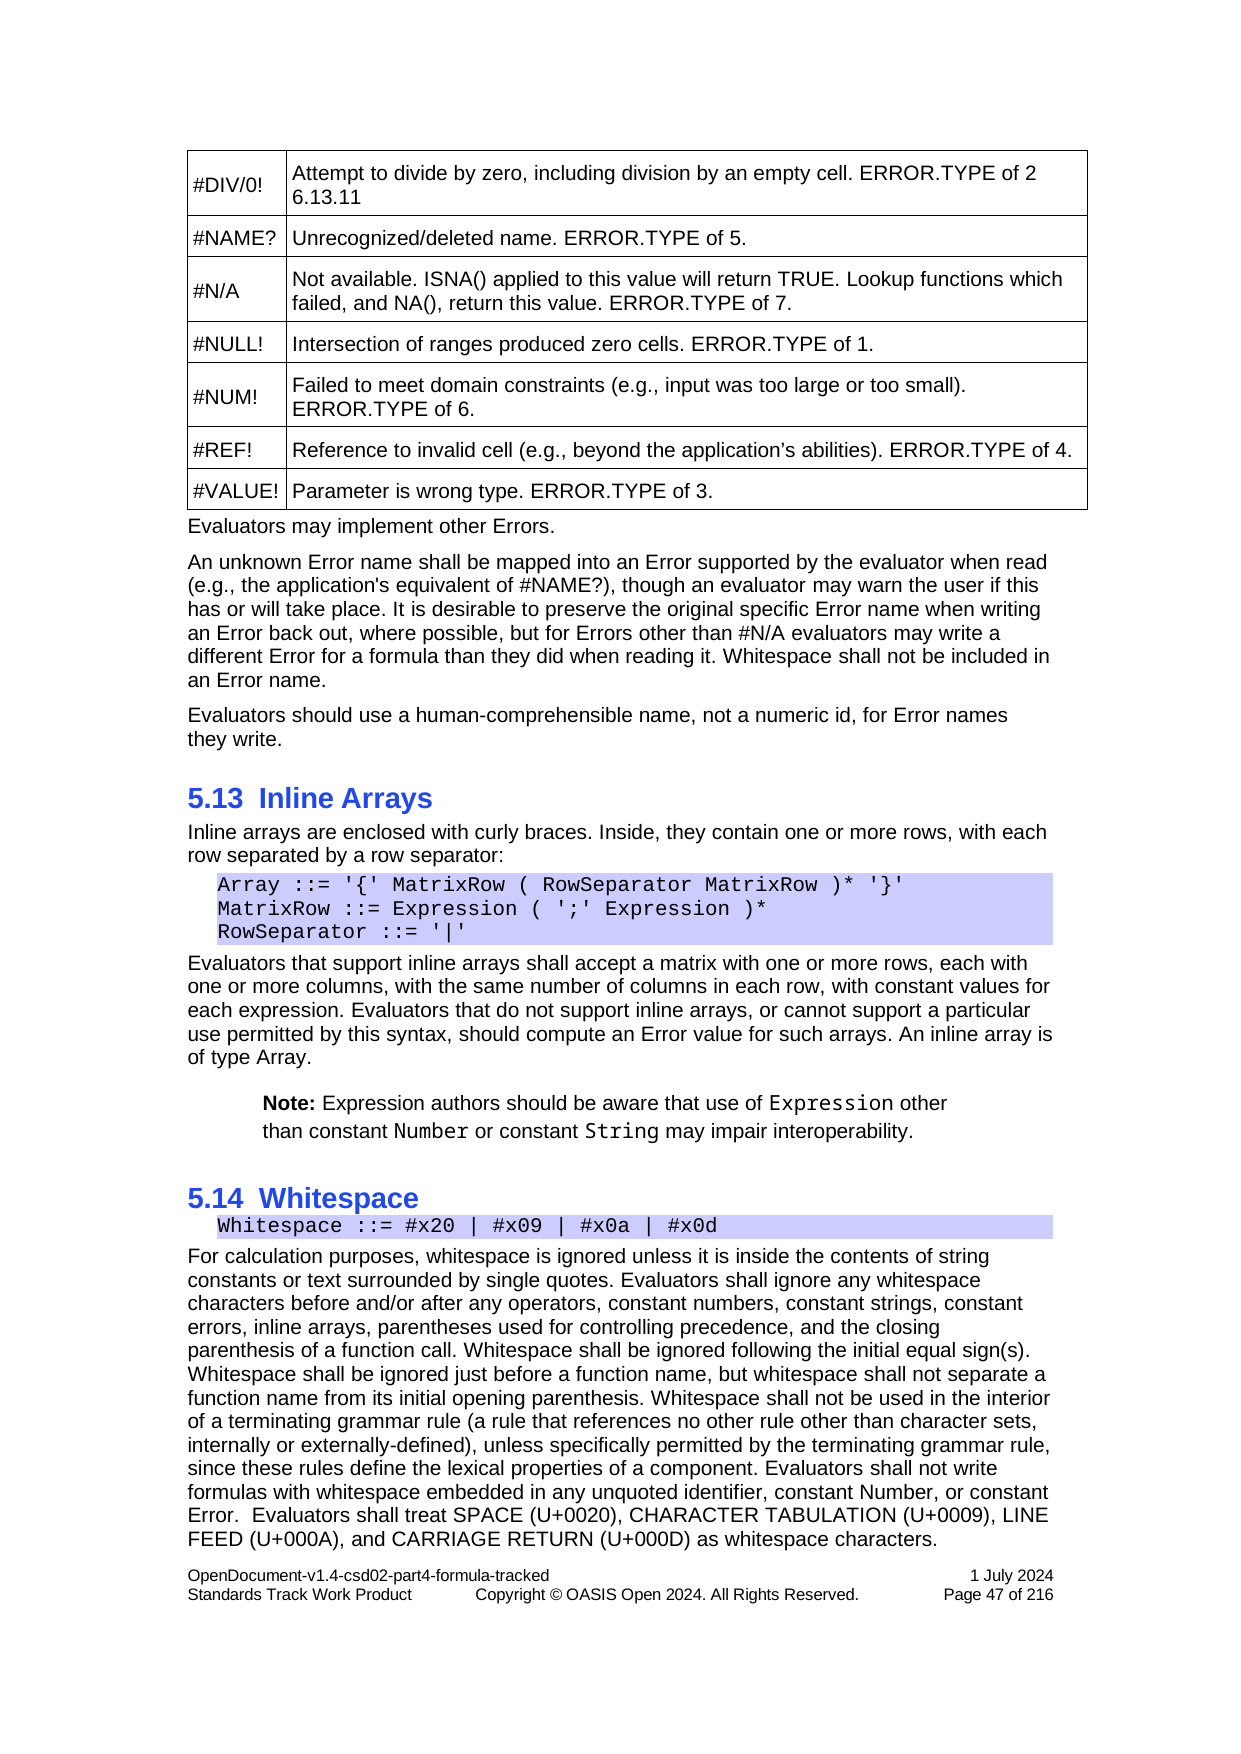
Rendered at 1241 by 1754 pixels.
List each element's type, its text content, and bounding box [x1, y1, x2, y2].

table_cell Attempt to divide by zero, including division by an empty cell. ERROR.TYPE of 2 6.13.11 [287, 151, 1087, 215]
text Evaluators that support inline arrays shall accept a matrix with one or more rows, each with one or more columns, with the same number of columns in each row, with constant values for each expression. Evaluators that do not support inline arrays, or cannot support a particular use permitted by this syntax, should compute an Error value for such arrays. An inline array is of type Array. [187, 951, 1053, 1069]
table_cell #VALUE! [188, 469, 286, 509]
table_cell Parameter is wrong type. ERROR.TYPE of 3. [287, 469, 1087, 509]
subtitle Inline Arrays [187, 782, 1053, 814]
text RowSeparator ::= '|' [217, 921, 1053, 945]
table_cell #NULL! [188, 322, 286, 362]
table_cell Intersection of ranges produced zero cells. ERROR.TYPE of 1. [287, 322, 1087, 362]
text For calculation purposes, whitespace is ignored unless it is inside the contents of string constants or text surrounded by single quotes. Evaluators shall ignore any whitespace characters before and/or after any operators, constant numbers, constant strings, constant errors, inline arrays, parentheses used for controlling precedence, and the closing parenthesis of a function call. Whitespace shall be ignored following the initial equal sign(s). Whitespace shall be ignored just before a function name, but whitespace shall not separate a function name from its initial opening parenthesis. Whitespace shall not be used in the interior of a terminating grammar rule (a rule that references no other rule other than character sets, internally or externally-defined), unless specifically permitted by the terminating grammar rule, since these rules define the lexical properties of a component. Evaluators shall not write formulas with whitespace embedded in any unquoted identifier, constant Number, or constant Error. Evaluators shall treat SPACE (U+0020), CHARACTER TABULATION (U+0009), LINE FEED (U+000A), and CARRIAGE RETURN (U+000D) as whitespace characters. [187, 1245, 1053, 1551]
text Whitespace ::= #x20 | #x09 | #x0a | #x0d [217, 1215, 1053, 1239]
table_cell #N/A [188, 257, 286, 321]
table_cell #NAME? [188, 216, 286, 256]
text MatrixRow ::= Expression ( ';' Expression )* [217, 897, 1053, 921]
text Evaluators may implement other Errors. [187, 515, 1053, 538]
table_cell #REF! [188, 427, 286, 467]
table_cell #NUM! [188, 363, 286, 426]
table_cell Not available. ISNA() applied to this value will return TRUE. Lookup functions which failed, and NA(), return this value. ERROR.TYPE of 7. [287, 257, 1087, 321]
subtitle Whitespace [187, 1182, 1053, 1215]
table_cell Unrecognized/deleted name. ERROR.TYPE of 5. [287, 216, 1087, 256]
table_cell Reference to invalid cell (e.g., beyond the application’s abilities). ERROR.TYPE of 4. [287, 427, 1087, 467]
text Array ::= '{' MatrixRow ( RowSeparator MatrixRow )* '}' [217, 873, 1053, 897]
table_cell #DIV/0! [188, 151, 286, 215]
table_cell Failed to meet domain constraints (e.g., input was too large or too small). ERROR.TYPE of 6. [287, 363, 1087, 426]
text Inline arrays are enclosed with curly braces. Inside, they contain one or more rows, with each row separated by a row separator: [187, 820, 1053, 867]
text Evaluators should use a human-comprehensible name, not a numeric id, for Error names they write. [187, 704, 1053, 751]
text An unknown Error name shall be mapped into an Error supported by the evaluator when read (e.g., the application's equivalent of #NAME?), though an evaluator may warn the user if this has or will take place. It is desirable to preserve the original specific Error name when writing an Error back out, where possible, but for Errors other than #N/A evaluators may write a different Error for a formula than they did when reading it. Whitespace shall not be included in an Error name. [187, 550, 1053, 692]
text Note: Expression authors should be aware that use of Expression other than constant Number or constant String may impair interoperability. [262, 1088, 978, 1145]
